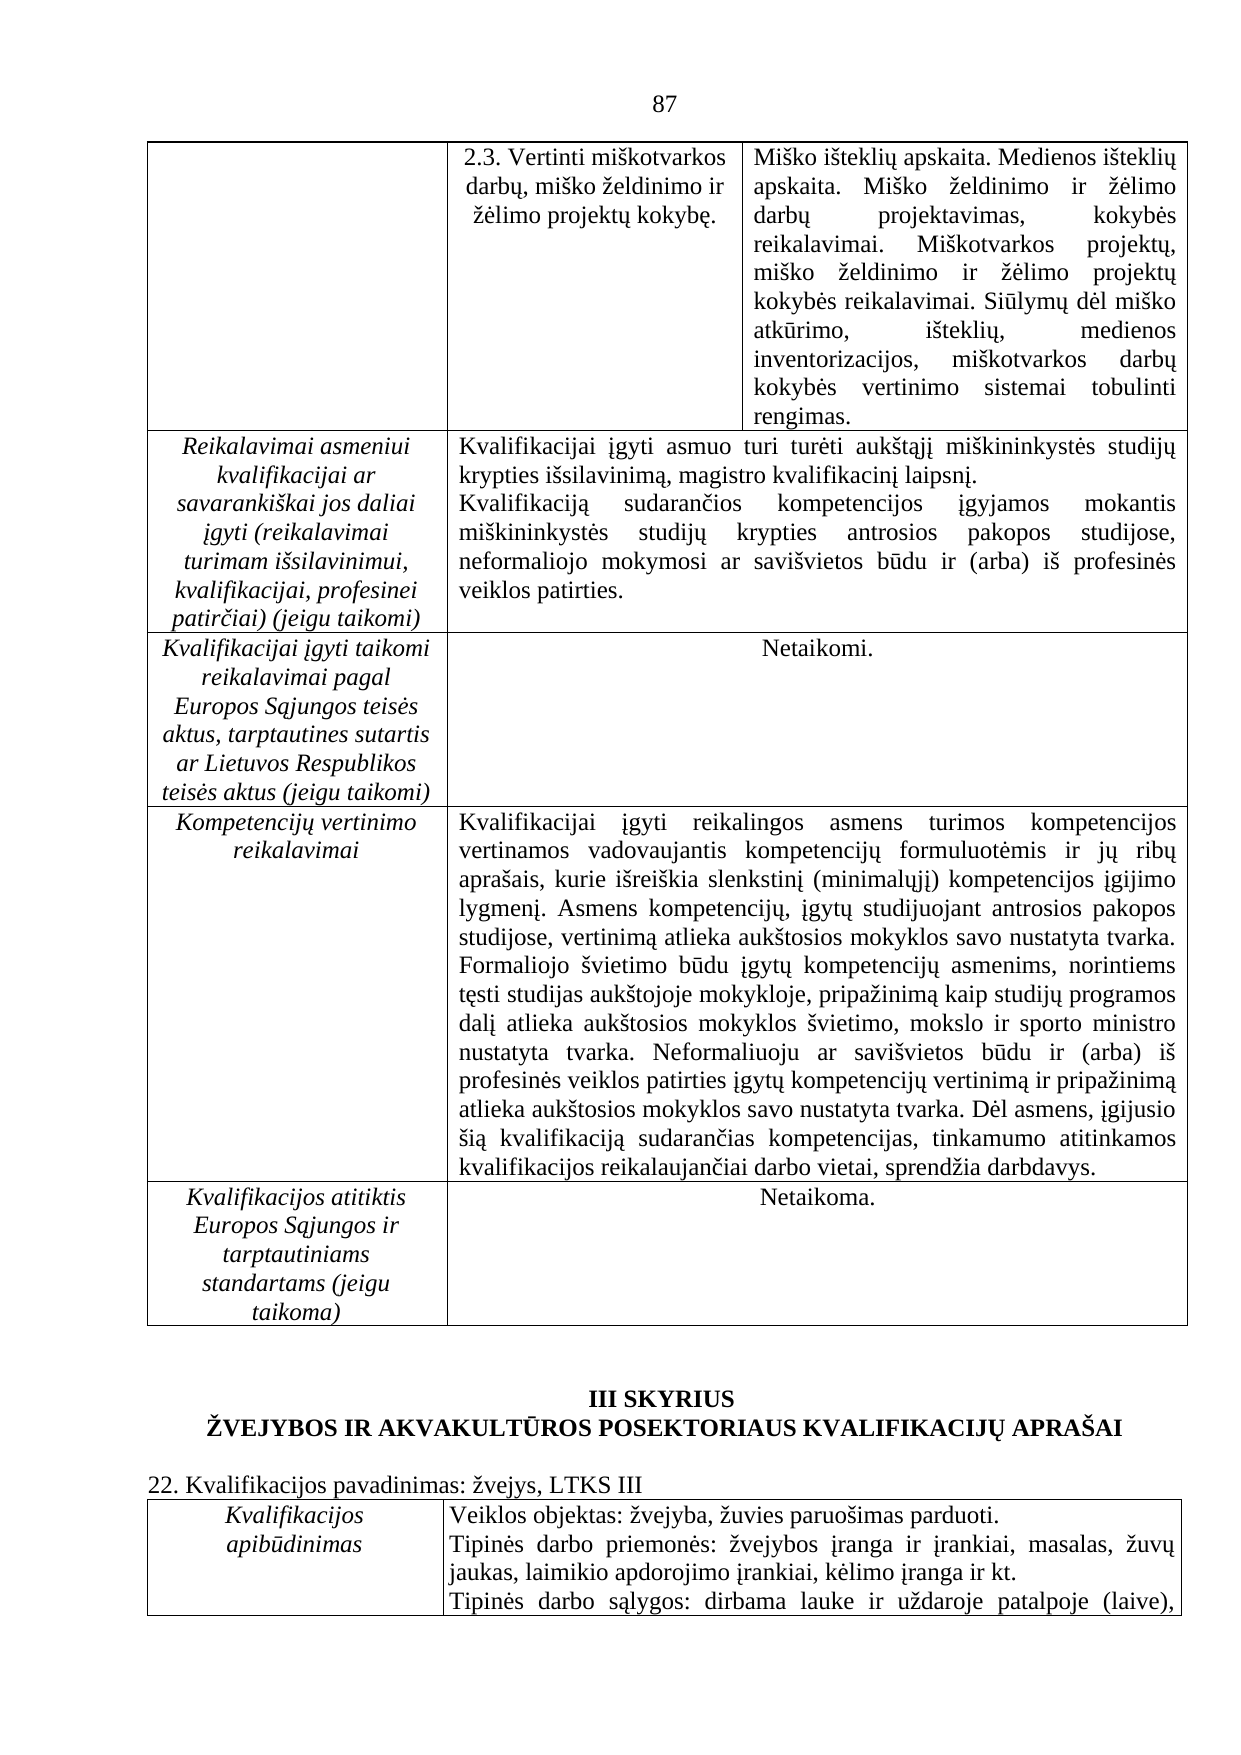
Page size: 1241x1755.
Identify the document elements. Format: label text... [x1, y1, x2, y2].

text 22. Kvalifikacijos pavadinimas: žvejys, LTKS III [148, 1470, 1181, 1499]
table_cell [148, 143, 447, 430]
table_cell Reikalavimai asmeniui kvalifikacijai ar savarankiškai jos daliai įgyti (reikalavimai turimam išsilavinimui, kvalifikacijai, profesinei patirčiai) (jeigu taikomi) [148, 431, 447, 632]
text III SKYRIUS [148, 1384, 1181, 1413]
table_cell Miško išteklių apskaita. Medienos išteklių apskaita. Miško želdinimo ir žėlimo darbų projektavimas, kokybės reikalavimai. Miškotvarkos projektų, miško želdinimo ir žėlimo projektų kokybės reikalavimai. Siūlymų dėl miško atkūrimo, išteklių, medienos inventorizacijos, miškotvarkos darbų kokybės vertinimo sistemai tobulinti rengimas. [743, 143, 1187, 430]
table_header Veiklos objektas: žvejyba, žuvies paruošimas parduoti. Tipinės darbo priemonės: žvejybos įranga ir įrankiai, masalas, žuvų jaukas, laimikio apdorojimo įrankiai, kėlimo įranga ir kt. Tipinės darbo sąlygos: dirbama lauke ir uždaroje patalpoje (laive), [444, 1500, 1181, 1615]
table_cell Kvalifikacijai įgyti taikomi reikalavimai pagal Europos Sąjungos teisės aktus, tarptautines sutartis ar Lietuvos Respublikos teisės aktus (jeigu taikomi) [148, 633, 447, 806]
table_cell Netaikoma. [448, 1182, 1187, 1325]
table_cell Kompetencijų vertinimo reikalavimai [148, 807, 447, 1181]
table_cell Netaikomi. [448, 633, 1187, 806]
table_cell 2.3. Vertinti miškotvarkos darbų, miško želdinimo ir žėlimo projektų kokybę. [448, 143, 742, 430]
table_cell Kvalifikacijos atitiktis Europos Sąjungos ir tarptautiniams standartams (jeigu taikoma) [148, 1182, 447, 1325]
table_header Kvalifikacijos apibūdinimas [148, 1500, 443, 1615]
table_cell Kvalifikacijai įgyti asmuo turi turėti aukštąjį miškininkystės studijų krypties išsilavinimą, magistro kvalifikacinį laipsnį. Kvalifikaciją sudarančios kompetencijos įgyjamos mokantis miškininkystės studijų krypties antrosios pakopos studijose, neformaliojo mokymosi ar savišvietos būdu ir (arba) iš profesinės veiklos patirties. [448, 431, 1187, 632]
table_cell Kvalifikacijai įgyti reikalingos asmens turimos kompetencijos vertinamos vadovaujantis kompetencijų formuluotėmis ir jų ribų aprašais, kurie išreiškia slenkstinį (minimalųjį) kompetencijos įgijimo lygmenį. Asmens kompetencijų, įgytų studijuojant antrosios pakopos studijose, vertinimą atlieka aukštosios mokyklos savo nustatyta tvarka. Formaliojo švietimo būdu įgytų kompetencijų asmenims, norintiems tęsti studijas aukštojoje mokykloje, pripažinimą kaip studijų programos dalį atlieka aukštosios mokyklos švietimo, mokslo ir sporto ministro nustatyta tvarka. Neformaliuoju ar savišvietos būdu ir (arba) iš profesinės veiklos patirties įgytų kompetencijų vertinimą ir pripažinimą atlieka aukštosios mokyklos savo nustatyta tvarka. Dėl asmens, įgijusio šią kvalifikaciją sudarančias kompetencijas, tinkamumo atitinkamos kvalifikacijos reikalaujančiai darbo vietai, sprendžia darbdavys. [448, 807, 1187, 1181]
text Žvejybos ir akvakultūros POSEKTORIAUS KVALIFIKACIJŲ APRAŠAI [148, 1413, 1181, 1441]
